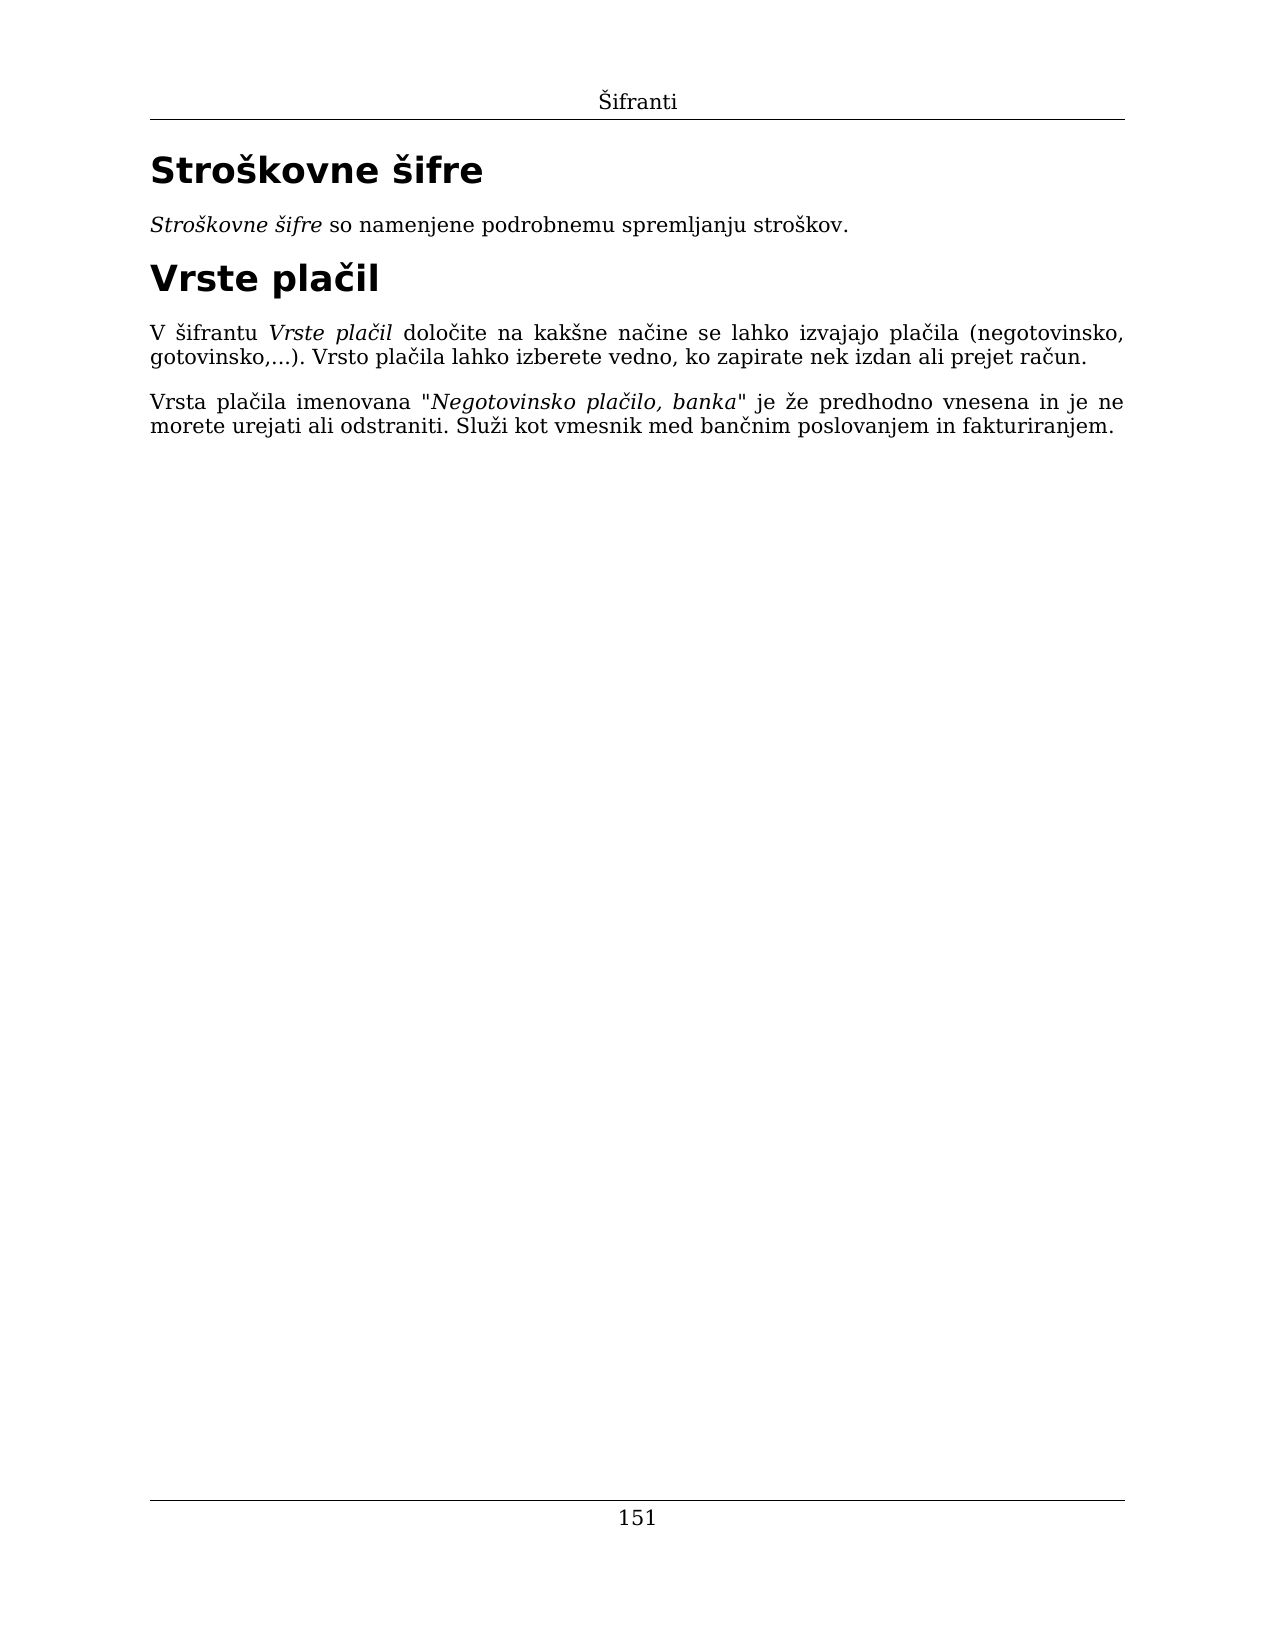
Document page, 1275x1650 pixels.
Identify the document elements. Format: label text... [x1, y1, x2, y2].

text Vrsta plačila imenovana "Negotovinsko plačilo, banka" je že predhodno vnesena in je ne morete urejati ali odstraniti. Služi kot vmesnik med bančnim poslovanjem in fakturiranjem. [150, 390, 1125, 439]
text Stroškovne šifre so namenjene podrobnemu spremljanju stroškov. [150, 213, 1125, 237]
text Vrste plačil [150, 258, 1125, 300]
text Stroškovne šifre [150, 150, 1125, 192]
text V šifrantu Vrste plačil določite na kakšne načine se lahko izvajajo plačila (negotovinsko, gotovinsko,...). Vrsto plačila lahko izberete vedno, ko zapirate nek izdan ali prejet račun. [150, 321, 1125, 369]
